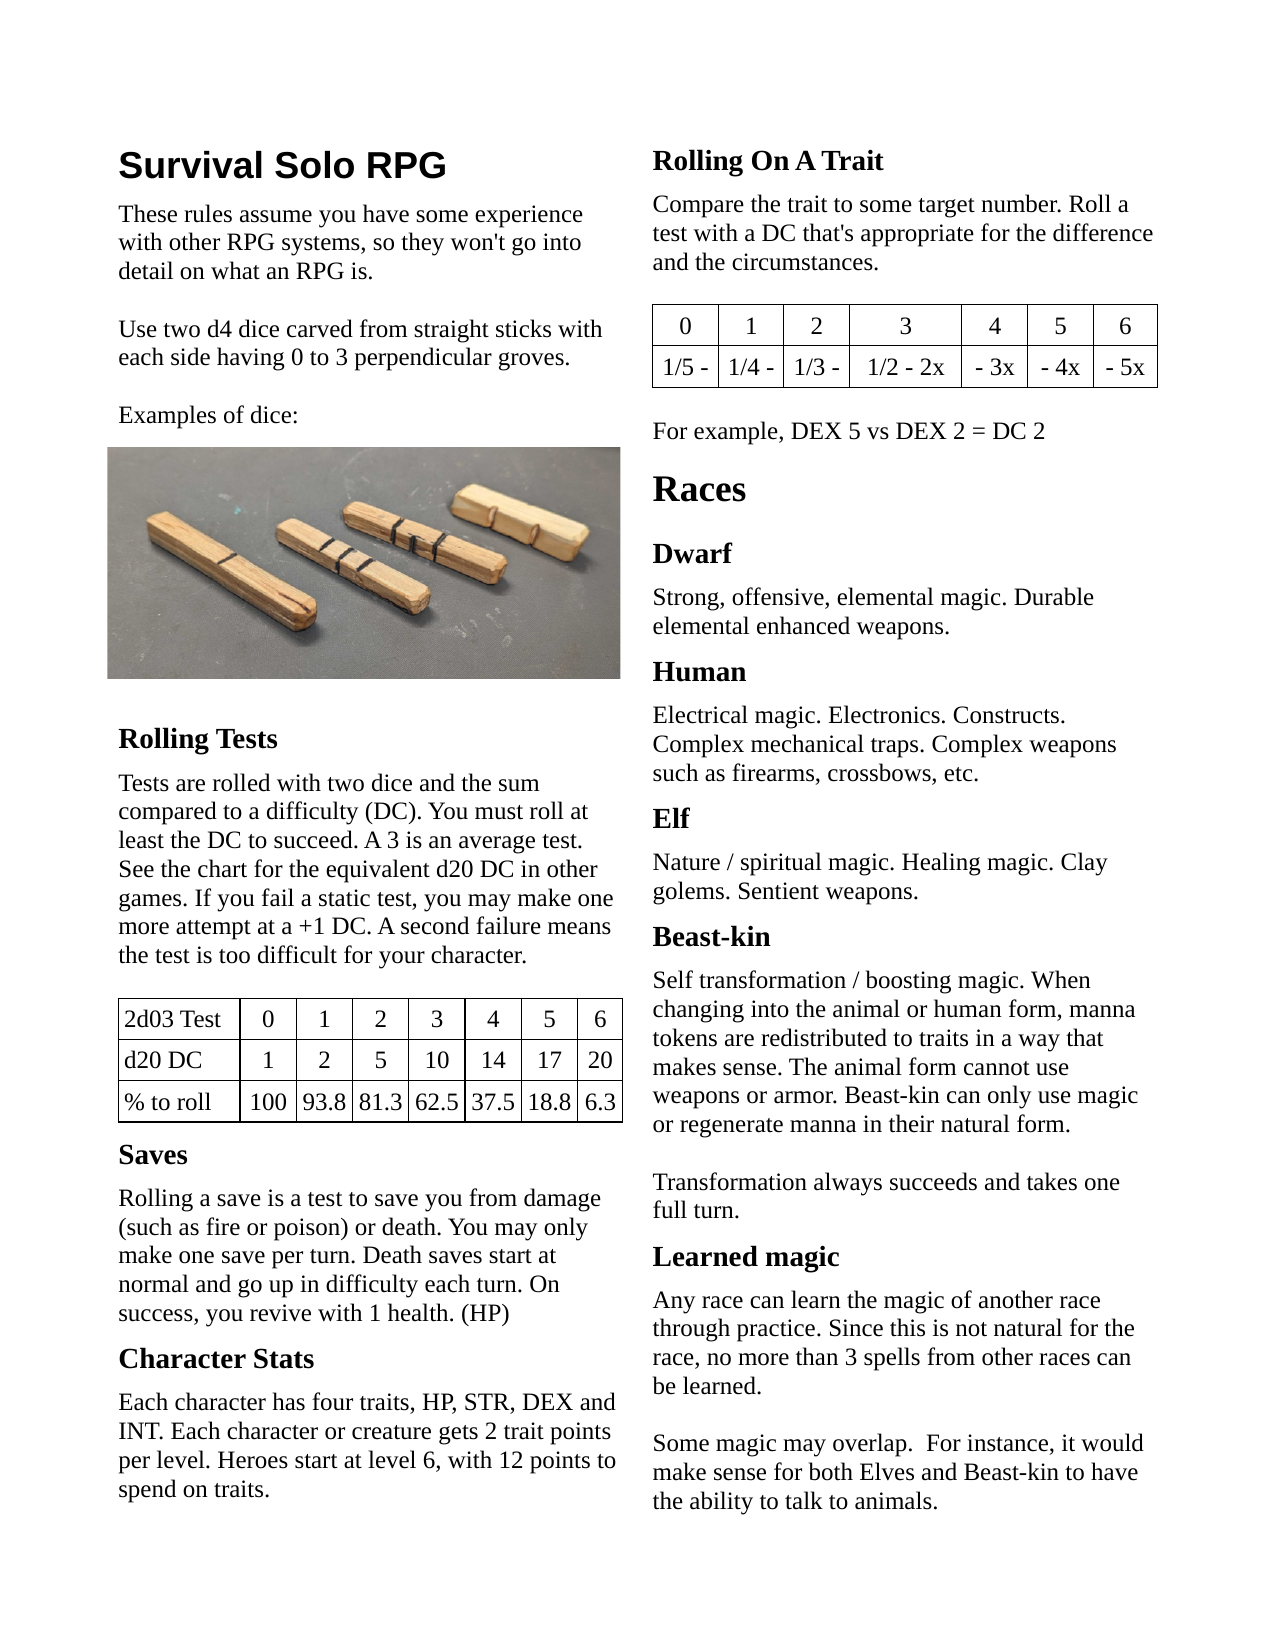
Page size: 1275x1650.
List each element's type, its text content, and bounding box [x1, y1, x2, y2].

table_cell % to roll [119, 1081, 239, 1121]
text These rules assume you have some experience with other RPG systems, so they won't go into detail on what an RPG is. [118, 199, 622, 285]
subtitle Rolling On A Trait [652, 143, 1157, 177]
subtitle Elf [652, 801, 1157, 835]
table_header 6 [578, 999, 622, 1039]
table_header 3 [850, 305, 961, 345]
table_cell 10 [409, 1040, 464, 1080]
table_cell 14 [466, 1040, 521, 1080]
text Each character has four traits, HP, STR, DEX and INT. Each character or creature gets 2 trait points per level. Heroes start at level 6, with 12 points to spend on traits. [118, 1387, 622, 1502]
table_header 1 [719, 305, 783, 345]
table_cell - 5x [1094, 346, 1157, 387]
table_cell 1/5 - [653, 346, 718, 387]
table_header 4 [466, 999, 521, 1039]
table_cell 93.8 [297, 1081, 352, 1121]
text Any race can learn the magic of another race through practice. Since this is not natural for the race, no more than 3 spells from other races can be learned. [652, 1285, 1157, 1400]
table_cell 17 [522, 1040, 577, 1080]
subtitle Beast-kin [652, 919, 1157, 953]
text Tests are rolled with two dice and the sum compared to a difficulty (DC). You must roll at least the DC to succeed. A 3 is an average test. See the chart for the equivalent d20 DC in other games. If you fail a static test, you may make one more attempt at a +1 DC. A second failure means the test is too difficult for your character. [118, 768, 622, 969]
text Strong, offensive, elemental magic. Durable elemental enhanced weapons. [652, 582, 1157, 640]
text Use two d4 dice carved from straight sticks with each side having 0 to 3 perpendicular groves. [118, 314, 622, 371]
text Compare the trait to some target number. Roll a test with a DC that's appropriate for the difference and the circumstances. [652, 189, 1157, 275]
table_cell 5 [353, 1040, 408, 1080]
table_cell 1 [241, 1040, 296, 1080]
subtitle Learned magic [652, 1239, 1157, 1272]
table_cell 62.5 [409, 1081, 464, 1121]
table_cell 100 [241, 1081, 296, 1121]
table_cell 6.3 [578, 1081, 622, 1121]
table_header 6 [1094, 305, 1157, 345]
table_cell - 3x [962, 346, 1027, 387]
subtitle Dwarf [652, 536, 1157, 570]
text For example, DEX 5 vs DEX 2 = DC 2 [652, 416, 1157, 445]
table_cell 2 [297, 1040, 352, 1080]
text Electrical magic. Electronics. Constructs. Complex mechanical traps. Complex weapons such as firearms, crossbows, etc. [652, 700, 1157, 787]
table_cell 20 [578, 1040, 622, 1080]
subtitle Races [652, 466, 1157, 509]
table_cell 1/3 - [784, 346, 849, 387]
table_cell 37.5 [466, 1081, 521, 1121]
table_header 2 [353, 999, 408, 1039]
table_cell d20 DC [119, 1040, 239, 1080]
table_header 2 [784, 305, 849, 345]
text Transformation always succeeds and takes one full turn. [652, 1167, 1157, 1224]
table_header 5 [1028, 305, 1093, 345]
table_cell 81.3 [353, 1081, 408, 1121]
table_header 4 [962, 305, 1027, 345]
table_cell 1/4 - [719, 346, 783, 387]
text Rolling a save is a test to save you from damage (such as fire or poison) or death. You may only make one save per turn. Death saves start at normal and go up in difficulty each turn. On success, you revive with 1 health. (HP) [118, 1183, 622, 1327]
text Examples of dice: [118, 400, 622, 429]
subtitle Saves [118, 1137, 622, 1171]
text Some magic may overlap. For instance, it would make sense for both Elves and Beast-kin to have the ability to talk to animals. [652, 1428, 1157, 1515]
table_header 2d03 Test [119, 999, 239, 1039]
table_cell 18.8 [522, 1081, 577, 1121]
table_header 5 [522, 999, 577, 1039]
subtitle Human [652, 654, 1157, 688]
picture [107, 447, 621, 679]
table_header 3 [409, 999, 464, 1039]
table_cell 1/2 - 2x [850, 346, 961, 387]
table_header 0 [653, 305, 718, 345]
text Self transformation / boosting magic. When changing into the animal or human form, manna tokens are redistributed to traits in a way that makes sense. The animal form cannot use weapons or armor. Beast-kin can only use magic or regenerate manna in their natural form. [652, 965, 1157, 1138]
table_cell - 4x [1028, 346, 1093, 387]
table_header 0 [241, 999, 296, 1039]
subtitle Character Stats [118, 1341, 622, 1375]
text Nature / spiritual magic. Healing magic. Clay golems. Sentient weapons. [652, 847, 1157, 905]
table_header 1 [297, 999, 352, 1039]
subtitle Rolling Tests [118, 722, 622, 755]
subtitle Survival Solo RPG [118, 143, 622, 186]
